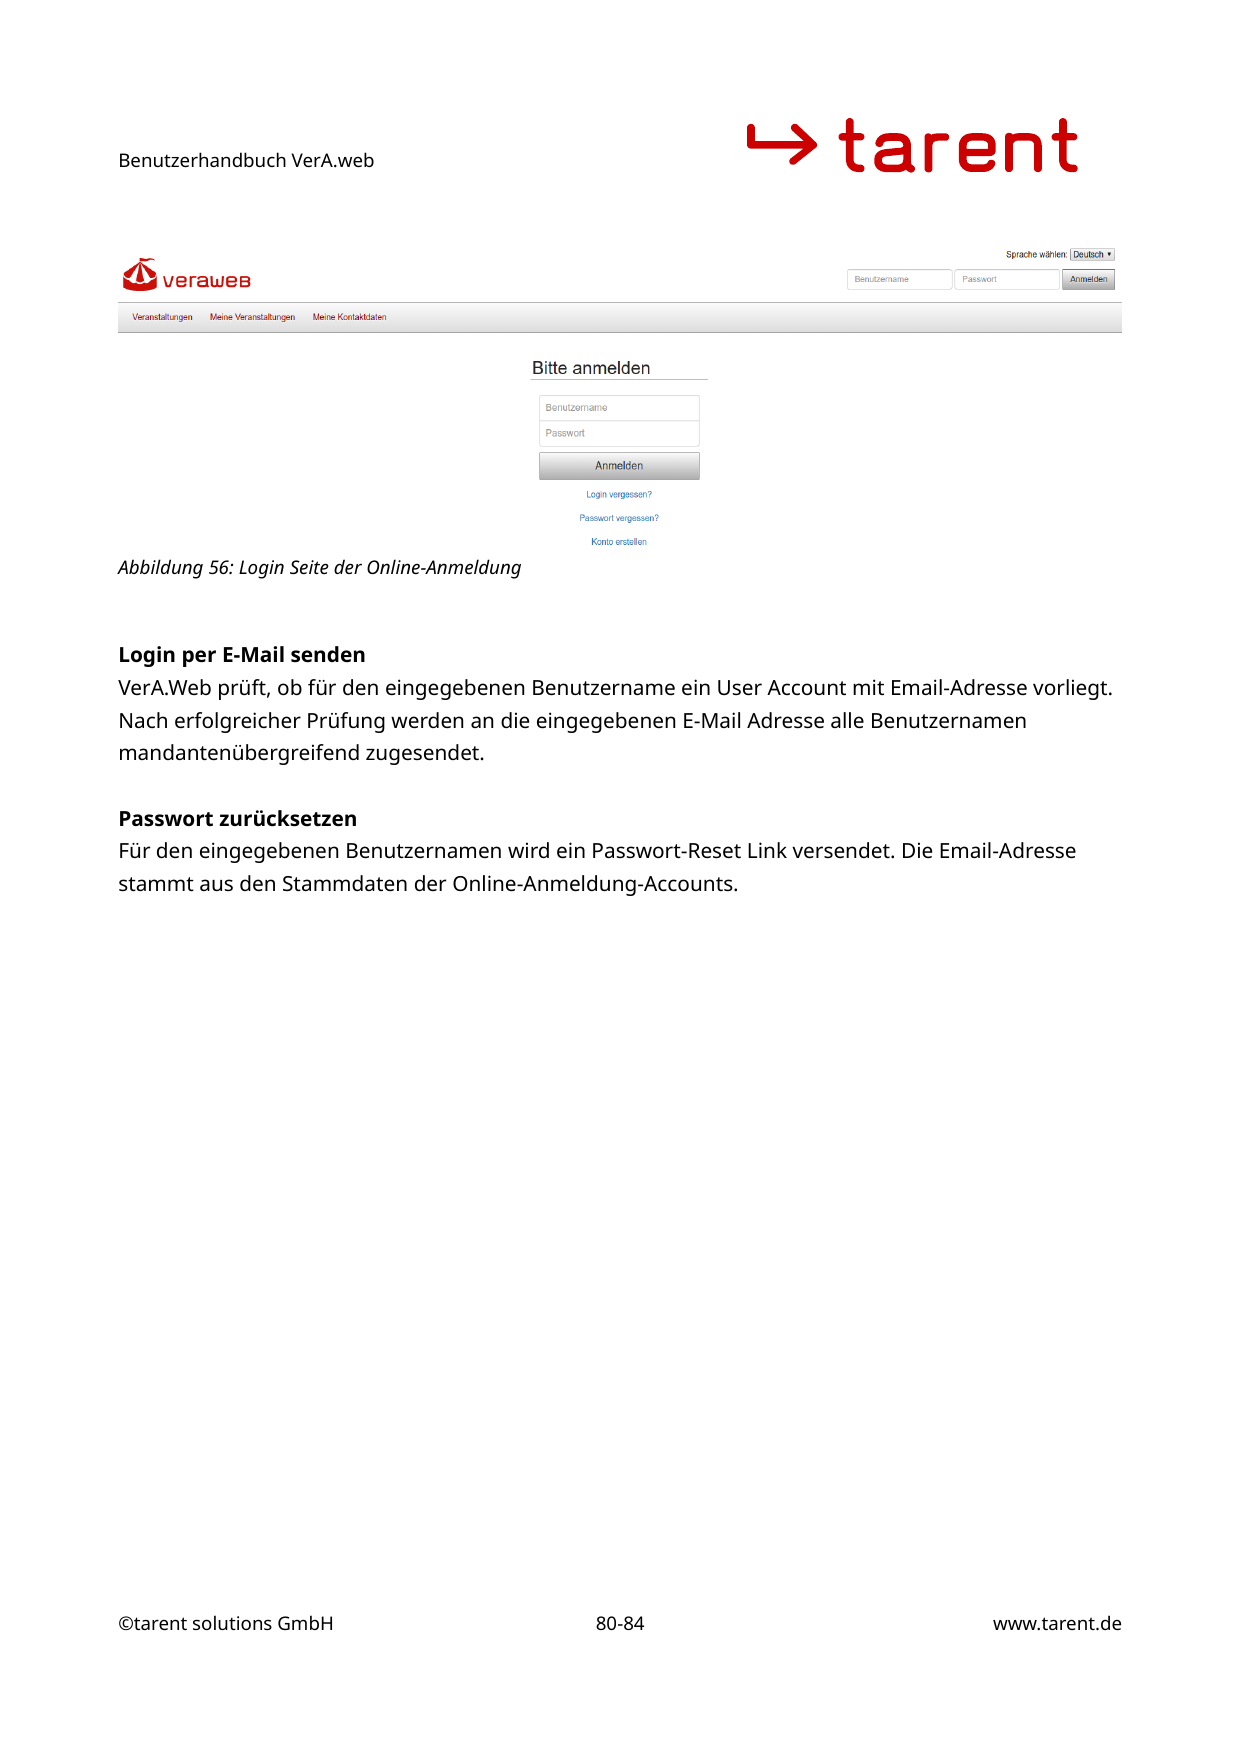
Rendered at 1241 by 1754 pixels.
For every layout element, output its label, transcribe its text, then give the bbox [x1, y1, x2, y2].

text Passwort zurücksetzen [118, 804, 1122, 832]
text Abbildung 56: Login Seite der Online-Anmeldung [118, 551, 1122, 580]
picture [118, 244, 1122, 551]
text Für den eingegebenen Benutzernamen wird ein Passwort-Reset Link versendet. Die Email-Adresse stammt aus den Stammdaten der Online-Anmeldung-Accounts. [118, 836, 1122, 897]
text Login per E-Mail senden [118, 641, 1122, 669]
text VerA.Web prüft, ob für den eingegebenen Benutzername ein User Account mit Email-Adresse vorliegt. Nach erfolgreicher Prüfung werden an die eingegebenen E-Mail Adresse alle Benutzernamen mandantenübergreifend zugesendet. [118, 673, 1122, 767]
